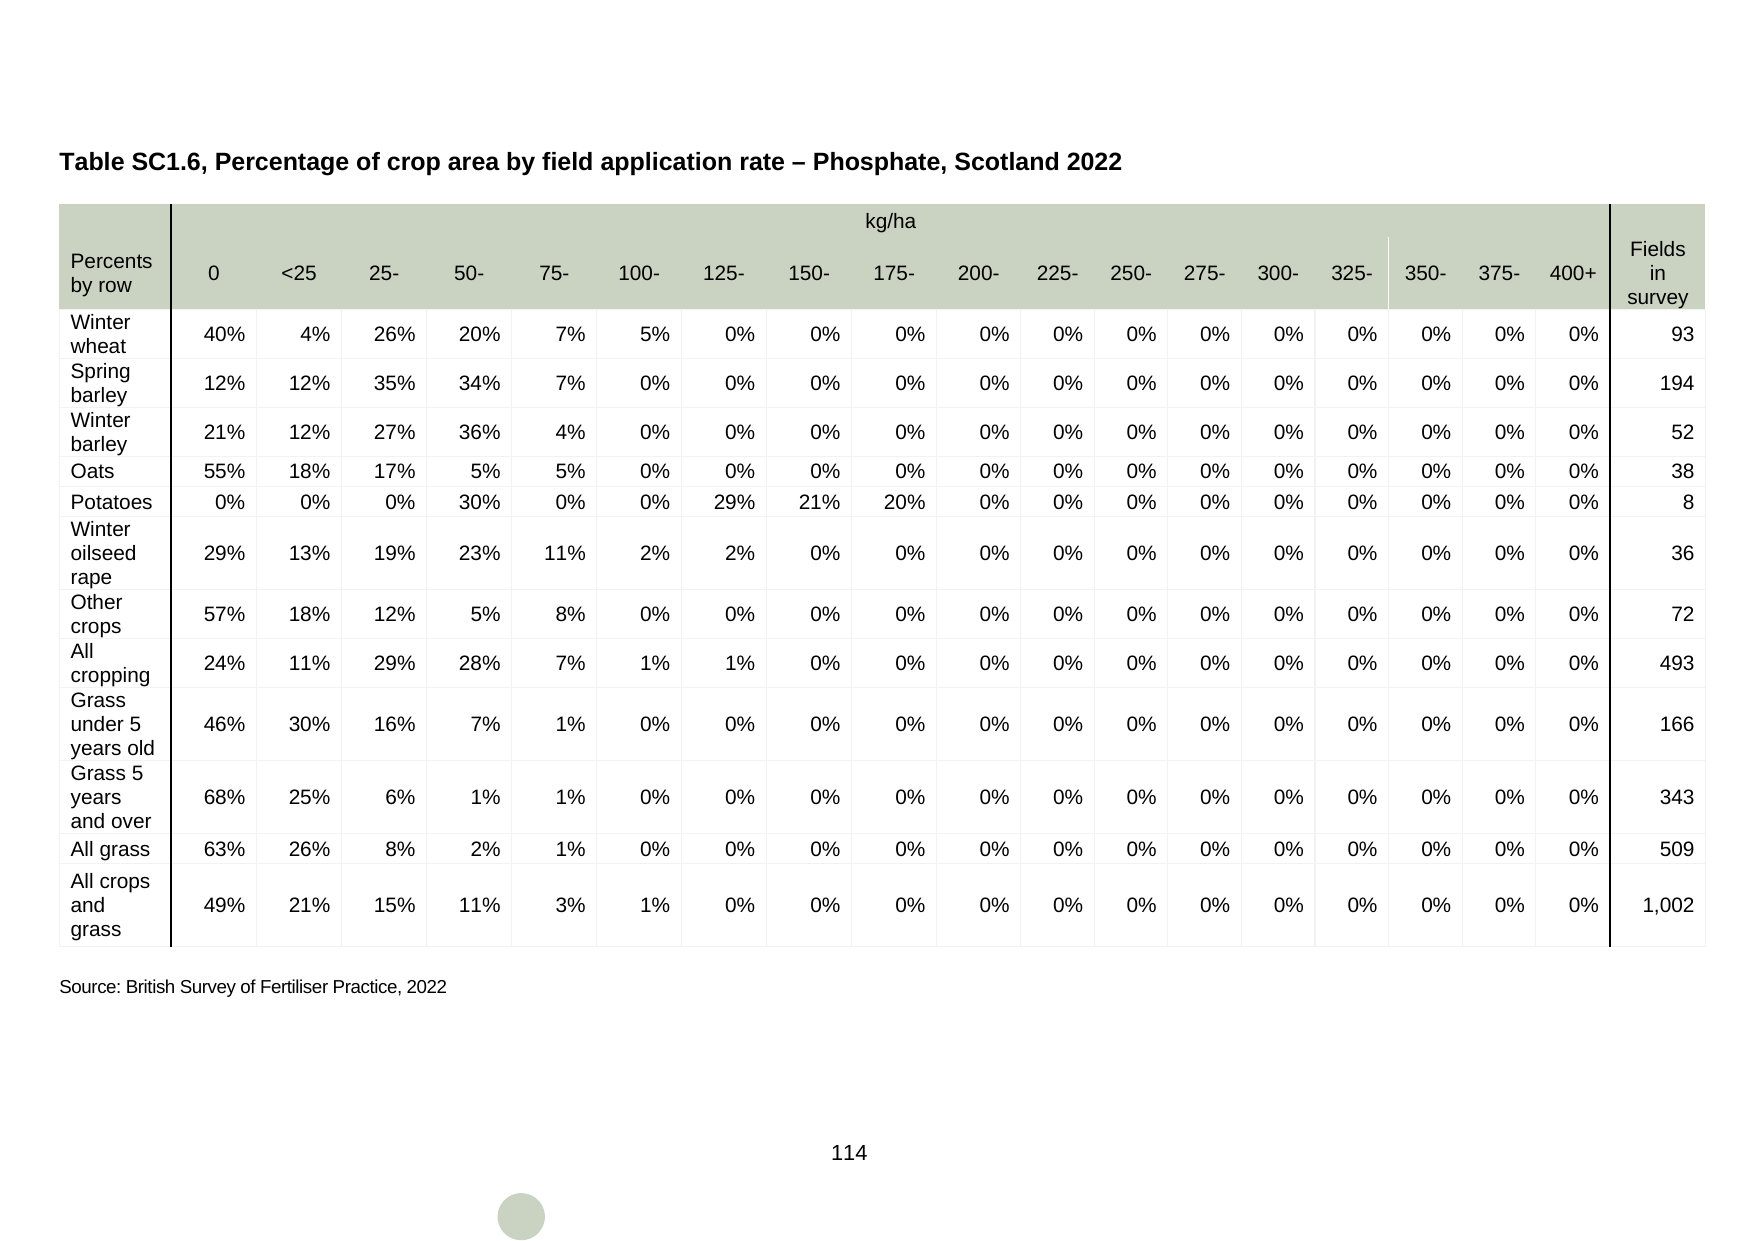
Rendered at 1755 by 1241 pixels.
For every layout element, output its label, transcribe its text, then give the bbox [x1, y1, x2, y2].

table_cell 0% [852, 310, 936, 358]
table_cell 0% [1316, 310, 1388, 358]
table_cell 0% [937, 457, 1020, 486]
table_cell 20% [852, 487, 936, 516]
table_cell 28% [427, 639, 511, 687]
table_cell 0% [1463, 408, 1535, 456]
table_cell 27% [342, 408, 426, 456]
table_cell 55% [172, 457, 256, 486]
table_cell 0% [1242, 761, 1314, 833]
table_cell 0% [1389, 688, 1462, 760]
table_header [59, 204, 170, 237]
table_cell 8% [342, 834, 426, 863]
table_cell 25- [341, 237, 426, 309]
table_cell 0% [1463, 457, 1535, 486]
table_cell 0% [172, 487, 256, 516]
table_cell 0% [1536, 359, 1609, 407]
table_cell 0% [1242, 310, 1314, 358]
table_cell 0% [1463, 487, 1535, 516]
table_cell 0% [852, 408, 936, 456]
table_cell 0% [1095, 834, 1167, 863]
table_cell 0% [852, 761, 936, 833]
table_cell 0% [937, 590, 1020, 638]
table_cell 0% [1316, 487, 1388, 516]
table_cell 57% [172, 590, 256, 638]
table_cell 0% [1463, 834, 1535, 863]
table_cell 38 [1611, 457, 1705, 486]
table_cell 0% [937, 864, 1020, 946]
table_cell 0% [1242, 864, 1314, 946]
table_cell 0% [1021, 408, 1094, 456]
table_cell 2% [682, 517, 766, 589]
table_cell 1,002 [1611, 864, 1705, 946]
table_cell 0% [1021, 761, 1094, 833]
table_cell 0% [767, 517, 851, 589]
table_cell 0% [1536, 864, 1609, 946]
table_cell 0% [1021, 359, 1094, 407]
table_cell 0% [1021, 457, 1094, 486]
table_cell 0% [1242, 834, 1314, 863]
table_cell 0% [1168, 688, 1241, 760]
table_cell 0% [1316, 639, 1388, 687]
table_cell 49% [172, 864, 256, 946]
table_cell 0% [1095, 359, 1167, 407]
table_cell 0% [937, 408, 1020, 456]
table_cell 5% [597, 310, 681, 358]
table_cell 0% [597, 590, 681, 638]
table_cell 0% [342, 487, 426, 516]
table_cell 0% [1463, 359, 1535, 407]
table_cell 25% [257, 761, 341, 833]
table_cell 300- [1241, 237, 1315, 309]
table_cell 0% [767, 310, 851, 358]
table_cell 0% [1242, 688, 1314, 760]
table_cell 12% [257, 408, 341, 456]
table_cell 0% [1095, 310, 1167, 358]
table_cell 400+ [1536, 237, 1609, 309]
table_header [1611, 204, 1705, 237]
table_cell 1% [512, 834, 596, 863]
table_cell Grass under 5 years old [60, 688, 170, 760]
table_cell <25 [256, 237, 341, 309]
table_cell 0% [767, 864, 851, 946]
table_cell 0% [597, 487, 681, 516]
table_cell 225- [1021, 237, 1094, 309]
table_cell 52 [1611, 408, 1705, 456]
table_cell 18% [257, 590, 341, 638]
table_cell 2% [597, 517, 681, 589]
table_cell 0% [1168, 517, 1241, 589]
table_cell 0% [852, 359, 936, 407]
table_cell 34% [427, 359, 511, 407]
table_cell 509 [1611, 834, 1705, 863]
table_cell 0% [1389, 487, 1462, 516]
table_cell 0% [1168, 457, 1241, 486]
table_cell Percents by row [59, 237, 170, 309]
table_cell 0% [1316, 408, 1388, 456]
table_cell 0% [682, 688, 766, 760]
table_cell 0% [1168, 639, 1241, 687]
table_cell 5% [512, 457, 596, 486]
table_cell 0% [682, 408, 766, 456]
table_cell 0% [852, 688, 936, 760]
table_cell 125- [681, 237, 766, 309]
table_cell 0% [1389, 761, 1462, 833]
table_cell 0% [682, 761, 766, 833]
table_cell 0% [1095, 408, 1167, 456]
table_cell 0% [1242, 457, 1314, 486]
table_cell 0% [597, 834, 681, 863]
table_cell 0% [937, 639, 1020, 687]
table_cell 0% [767, 639, 851, 687]
table_cell 0% [937, 688, 1020, 760]
table_cell 250- [1094, 237, 1168, 309]
table_cell 7% [512, 639, 596, 687]
table_cell 2% [427, 834, 511, 863]
table_cell 0% [1316, 864, 1388, 946]
table_cell 0% [852, 590, 936, 638]
subtitle Table SC1.6, Percentage of crop area by field application rate – Phosphate, Scotland 2022 [59, 147, 1559, 176]
table_cell 0% [1463, 590, 1535, 638]
table_cell 0% [257, 487, 341, 516]
table_cell 0% [1536, 487, 1609, 516]
table_cell 0% [1316, 834, 1388, 863]
table_cell 0% [1168, 310, 1241, 358]
table_cell 0% [1242, 639, 1314, 687]
table_cell 0% [1536, 688, 1609, 760]
table_cell 0% [1463, 761, 1535, 833]
table_cell 13% [257, 517, 341, 589]
table_cell 8 [1611, 487, 1705, 516]
table_cell 0% [1463, 688, 1535, 760]
table_cell 0% [937, 761, 1020, 833]
table_cell 26% [257, 834, 341, 863]
table_cell All grass [60, 834, 170, 863]
table_cell 30% [427, 487, 511, 516]
table_cell 0% [1316, 688, 1388, 760]
table_cell 1% [512, 761, 596, 833]
table_cell 4% [257, 310, 341, 358]
table_cell 1% [682, 639, 766, 687]
table_cell All crops and grass [60, 864, 170, 946]
table_cell 0% [767, 590, 851, 638]
table_cell 0% [1536, 517, 1609, 589]
table_cell 0% [767, 457, 851, 486]
table_cell 0% [1242, 517, 1314, 589]
table_cell 0% [1463, 639, 1535, 687]
table_cell 0% [1463, 864, 1535, 946]
table_cell 40% [172, 310, 256, 358]
table_cell 0% [597, 359, 681, 407]
table_cell 0% [1536, 834, 1609, 863]
table_cell 0% [1536, 310, 1609, 358]
table_cell 7% [512, 310, 596, 358]
table_cell 8% [512, 590, 596, 638]
table_cell 100- [597, 237, 681, 309]
table_cell 21% [767, 487, 851, 516]
table_cell 194 [1611, 359, 1705, 407]
table_cell 0% [1316, 359, 1388, 407]
table_cell 0% [1389, 834, 1462, 863]
table_cell 1% [597, 864, 681, 946]
table_cell 20% [427, 310, 511, 358]
table_cell All cropping [60, 639, 170, 687]
table_cell 0% [937, 359, 1020, 407]
table_cell 5% [427, 457, 511, 486]
table_cell 0% [1389, 639, 1462, 687]
table_cell 0% [937, 834, 1020, 863]
table_cell 0% [1168, 761, 1241, 833]
table_cell 0% [1463, 517, 1535, 589]
table_cell 0% [1242, 408, 1314, 456]
table_cell 17% [342, 457, 426, 486]
table_cell 0% [1242, 590, 1314, 638]
table_cell 0% [597, 688, 681, 760]
table_cell 29% [682, 487, 766, 516]
table_cell 75- [512, 237, 597, 309]
table_cell Spring barley [60, 359, 170, 407]
table_cell 0% [1095, 864, 1167, 946]
table_cell 21% [172, 408, 256, 456]
table_cell 16% [342, 688, 426, 760]
table_cell 0% [1389, 590, 1462, 638]
table_cell 30% [257, 688, 341, 760]
table_cell 375- [1462, 237, 1536, 309]
table_cell 5% [427, 590, 511, 638]
table_cell 0% [767, 408, 851, 456]
table_cell 0% [852, 864, 936, 946]
table_cell 0% [937, 517, 1020, 589]
table_cell 0% [767, 359, 851, 407]
table_cell 0% [1389, 864, 1462, 946]
table_cell 0% [1316, 517, 1388, 589]
table_cell 0% [1242, 359, 1314, 407]
table_cell 0% [682, 310, 766, 358]
table_cell 0% [1021, 639, 1094, 687]
table_cell 0% [852, 834, 936, 863]
table_cell 0% [1168, 590, 1241, 638]
table_cell 0% [1168, 864, 1241, 946]
table_cell 0% [852, 457, 936, 486]
table_cell 0% [1389, 517, 1462, 589]
table_cell 0% [682, 864, 766, 946]
table_cell 15% [342, 864, 426, 946]
table_cell 343 [1611, 761, 1705, 833]
table_header kg/ha [172, 204, 1609, 237]
table_cell 0% [852, 517, 936, 589]
table_cell 11% [427, 864, 511, 946]
table_cell 0 [172, 237, 256, 309]
table_cell 0% [1536, 590, 1609, 638]
table_cell 0% [1536, 639, 1609, 687]
table_cell 0% [1242, 487, 1314, 516]
table_cell 12% [342, 590, 426, 638]
table_cell 166 [1611, 688, 1705, 760]
table_cell 0% [1095, 487, 1167, 516]
table_cell 0% [1095, 517, 1167, 589]
table_cell 0% [1095, 457, 1167, 486]
table_cell 0% [1389, 359, 1462, 407]
table_cell 150- [766, 237, 851, 309]
table_cell 11% [257, 639, 341, 687]
table_cell 4% [512, 408, 596, 456]
table_cell 12% [172, 359, 256, 407]
text Source: British Survey of Fertiliser Practice, 2022 [59, 976, 1559, 997]
table_cell 0% [597, 457, 681, 486]
table_cell 0% [597, 761, 681, 833]
table_cell 19% [342, 517, 426, 589]
table_cell 325- [1315, 237, 1388, 309]
table_cell 63% [172, 834, 256, 863]
table_cell 29% [342, 639, 426, 687]
table_cell 275- [1168, 237, 1241, 309]
table_cell 0% [1021, 688, 1094, 760]
table_cell 21% [257, 864, 341, 946]
table_cell 175- [851, 237, 936, 309]
table_cell 0% [682, 834, 766, 863]
table_cell Fields in survey [1611, 237, 1705, 309]
table_cell 0% [852, 639, 936, 687]
table_cell 0% [1021, 590, 1094, 638]
table_cell 93 [1611, 310, 1705, 358]
table_cell 0% [1316, 457, 1388, 486]
table_cell 0% [767, 761, 851, 833]
table_cell 50- [426, 237, 512, 309]
table_cell 1% [512, 688, 596, 760]
table_cell 18% [257, 457, 341, 486]
table_cell 0% [1536, 408, 1609, 456]
table_cell 0% [1389, 457, 1462, 486]
table_cell 72 [1611, 590, 1705, 638]
table_cell 0% [1021, 487, 1094, 516]
table_cell 0% [682, 359, 766, 407]
table_cell 0% [512, 487, 596, 516]
table_cell Winter oilseed rape [60, 517, 170, 589]
table_cell 0% [1168, 359, 1241, 407]
table_cell 7% [427, 688, 511, 760]
table_cell 0% [1095, 590, 1167, 638]
table_cell 0% [682, 457, 766, 486]
table_cell 36 [1611, 517, 1705, 589]
table_cell 35% [342, 359, 426, 407]
table_cell 0% [1021, 517, 1094, 589]
table_cell 68% [172, 761, 256, 833]
table_cell 0% [937, 310, 1020, 358]
table_cell 0% [1536, 761, 1609, 833]
table_cell 6% [342, 761, 426, 833]
table_cell Winter barley [60, 408, 170, 456]
table_cell 7% [512, 359, 596, 407]
table_cell 26% [342, 310, 426, 358]
table_cell 0% [1095, 688, 1167, 760]
table_cell 0% [1021, 834, 1094, 863]
table_cell Potatoes [60, 487, 170, 516]
table_cell 0% [597, 408, 681, 456]
table_cell 0% [1021, 864, 1094, 946]
table_cell Other crops [60, 590, 170, 638]
table_cell 0% [767, 834, 851, 863]
table_cell 0% [767, 688, 851, 760]
table_cell 11% [512, 517, 596, 589]
table_cell 1% [597, 639, 681, 687]
table_cell 3% [512, 864, 596, 946]
table_cell 0% [1389, 310, 1462, 358]
table_cell 12% [257, 359, 341, 407]
table_cell 0% [1389, 408, 1462, 456]
table_cell 0% [1021, 310, 1094, 358]
table_cell 36% [427, 408, 511, 456]
table_cell 200- [936, 237, 1021, 309]
table_cell Winter wheat [60, 310, 170, 358]
table_cell 0% [937, 487, 1020, 516]
table_cell 29% [172, 517, 256, 589]
table_cell 24% [172, 639, 256, 687]
table_cell 1% [427, 761, 511, 833]
table_cell 0% [1316, 590, 1388, 638]
table_cell 0% [1095, 761, 1167, 833]
table_cell 23% [427, 517, 511, 589]
table_cell Oats [60, 457, 170, 486]
table_cell 0% [1168, 487, 1241, 516]
table_cell 0% [682, 590, 766, 638]
table_cell Grass 5 years and over [60, 761, 170, 833]
table_cell 0% [1536, 457, 1609, 486]
table_cell 350- [1389, 237, 1462, 309]
table_cell 0% [1463, 310, 1535, 358]
table_cell 46% [172, 688, 256, 760]
table_cell 0% [1095, 639, 1167, 687]
table_cell 0% [1168, 834, 1241, 863]
table_cell 493 [1611, 639, 1705, 687]
table_cell 0% [1316, 761, 1388, 833]
table_cell 0% [1168, 408, 1241, 456]
